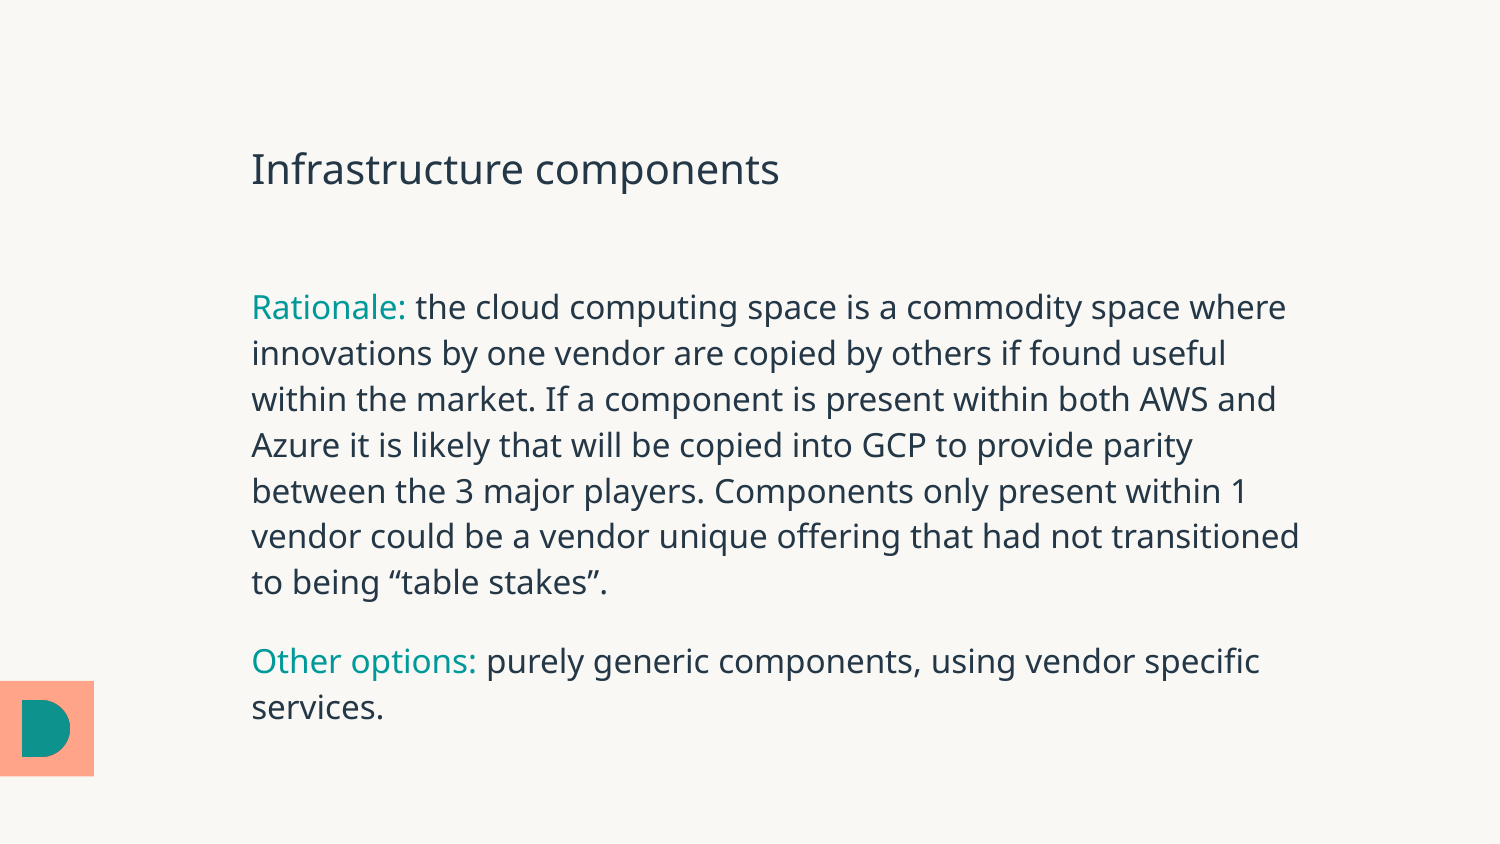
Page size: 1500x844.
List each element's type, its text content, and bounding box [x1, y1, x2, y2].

list Rationale: the cloud computing space is a commodity space where innovations by one vendor are copied by others if found useful within the market. If a component is present within both AWS and Azure it is likely that will be copied into GCP to provide parity between the 3 major players. Components only present within 1 vendor could be a vendor unique offering that had not transitioned to being “table stakes”. Other options: purely generic components, using vendor specific services. [236, 265, 1329, 681]
title Infrastructure components [236, 118, 1329, 238]
picture [22, 700, 70, 757]
